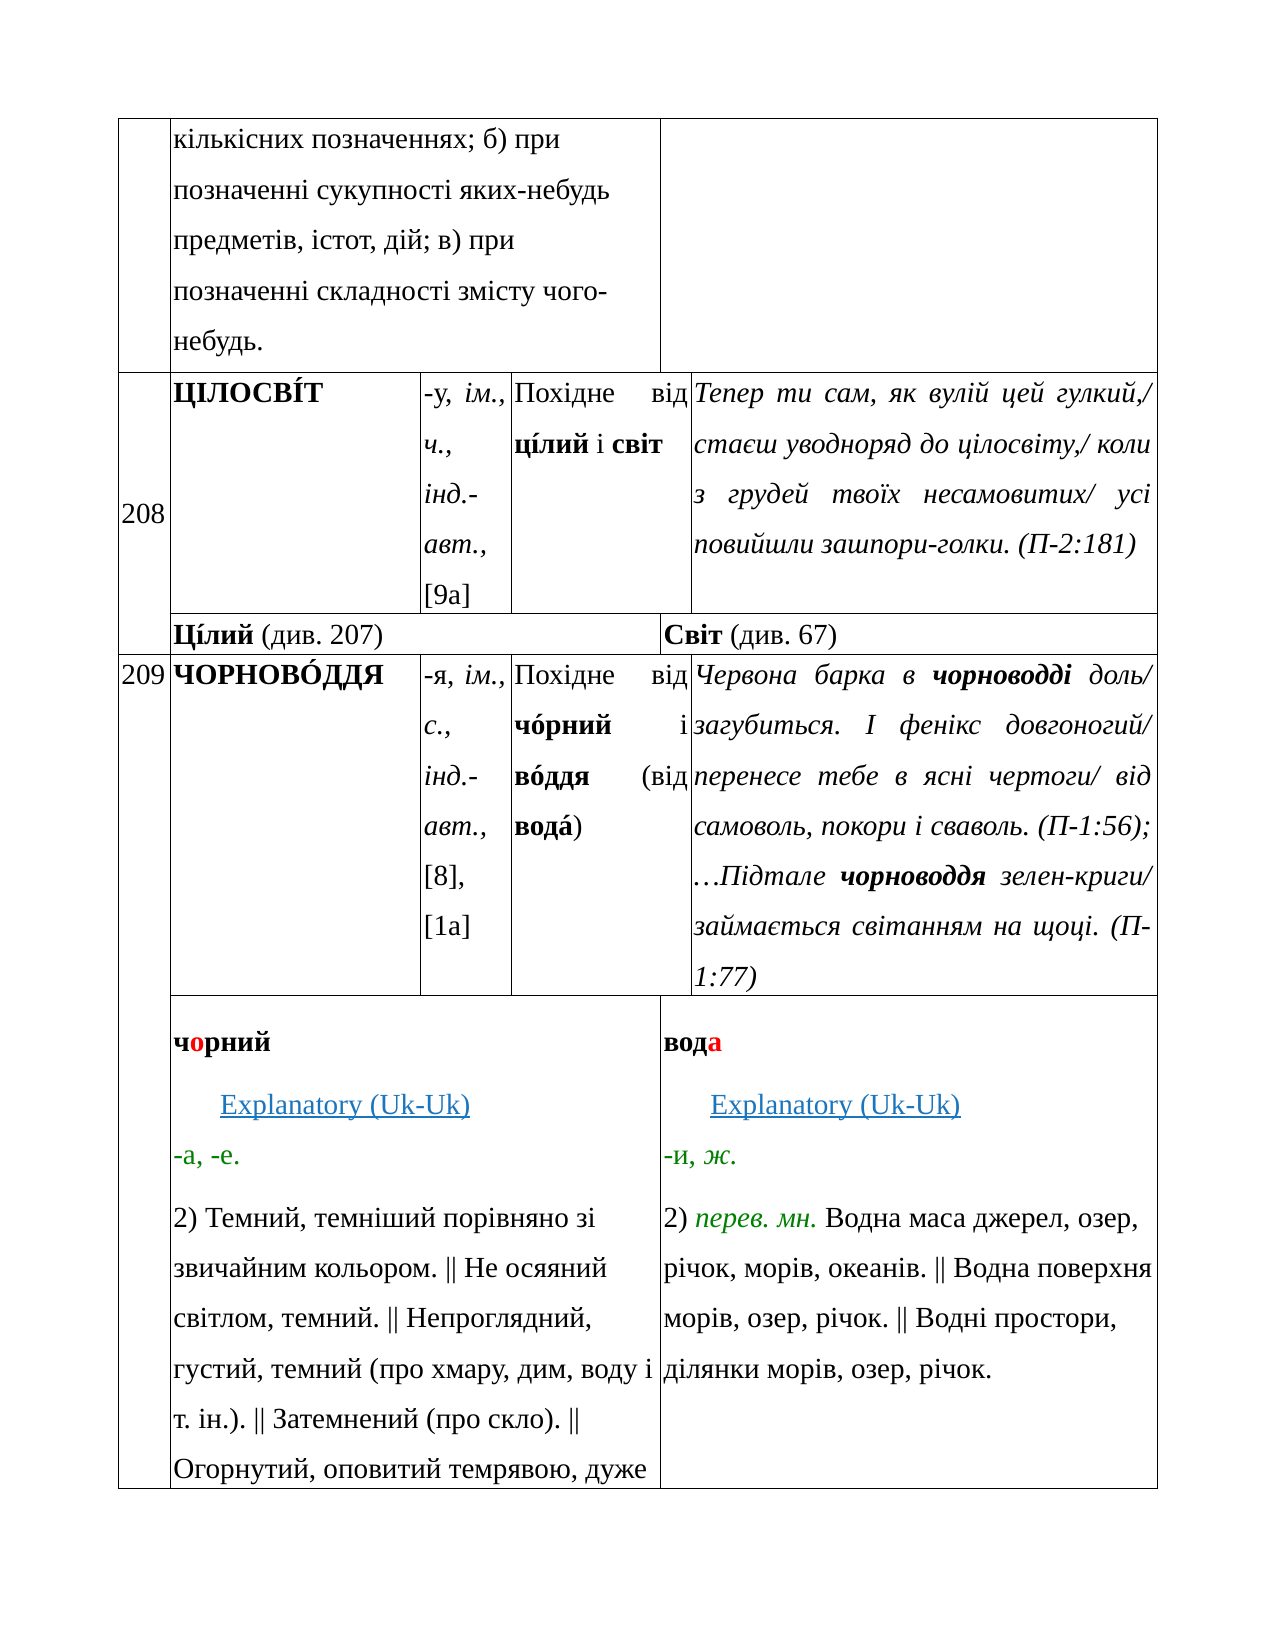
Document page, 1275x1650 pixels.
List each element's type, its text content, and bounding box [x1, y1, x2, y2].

table_cell Цілосвíт [171, 373, 420, 613]
table_cell -у, ім., ч., інд.-авт., [9а] [421, 373, 511, 613]
table_cell -я, ім., с., інд.-авт., [8], [1а] [421, 655, 511, 995]
table_cell Тепер ти сам, як вулій цей гулкий,/ стаєш уводноряд до цілосвіту,/ коли з грудей твоїх несамовитих/ усі повийшли зашпори-голки. (П-2:181) [692, 373, 1157, 613]
table_cell Чорновóддя [171, 655, 420, 995]
table_cell [661, 119, 1157, 372]
table_cell чорний Explanatory (Uk-Uk) -а, -е. 2) Темний, темніший порівняно зі звичайним кольором. || Не осяяний світлом, темний. || Непроглядний, густий, темний (про хмару, дим, воду і т. ін.). || Затемнений (про скло). || Огорнутий, оповитий темрявою, дуже [171, 996, 660, 1488]
table_cell Світ (див. 67) [661, 614, 1157, 653]
table_cell кількісних позначеннях; б) при позначенні сукупності яких-небудь предметів, істот, дій; в) при позначенні складності змісту чого-небудь. [171, 119, 660, 372]
table_cell 208 [119, 373, 170, 653]
table_cell 209 [119, 655, 170, 1488]
table_cell вода Explanatory (Uk-Uk) -и, ж. 2) перев. мн. Водна маса джерел, озер, річок, морів, океанів. || Водна поверхня морів, озер, річок. || Водні простори, ділянки морів, озер, річок. [661, 996, 1157, 1488]
table_cell Похідне від цíлий і світ [512, 373, 691, 613]
table_cell [119, 119, 170, 372]
table_cell Червона барка в чорноводді доль/ загубиться. І фенікс довгоногий/ перенесе тебе в ясні чертоги/ від самоволь, покори і сваволь. (П-1:56); …Підтале чорноводдя зелен-криги/ займається світанням на щоці. (П-1:77) [692, 655, 1157, 995]
table_cell Похідне від чóрний і вóддя (від водá) [512, 655, 691, 995]
table_cell Цíлий (див. 207) [171, 614, 660, 653]
